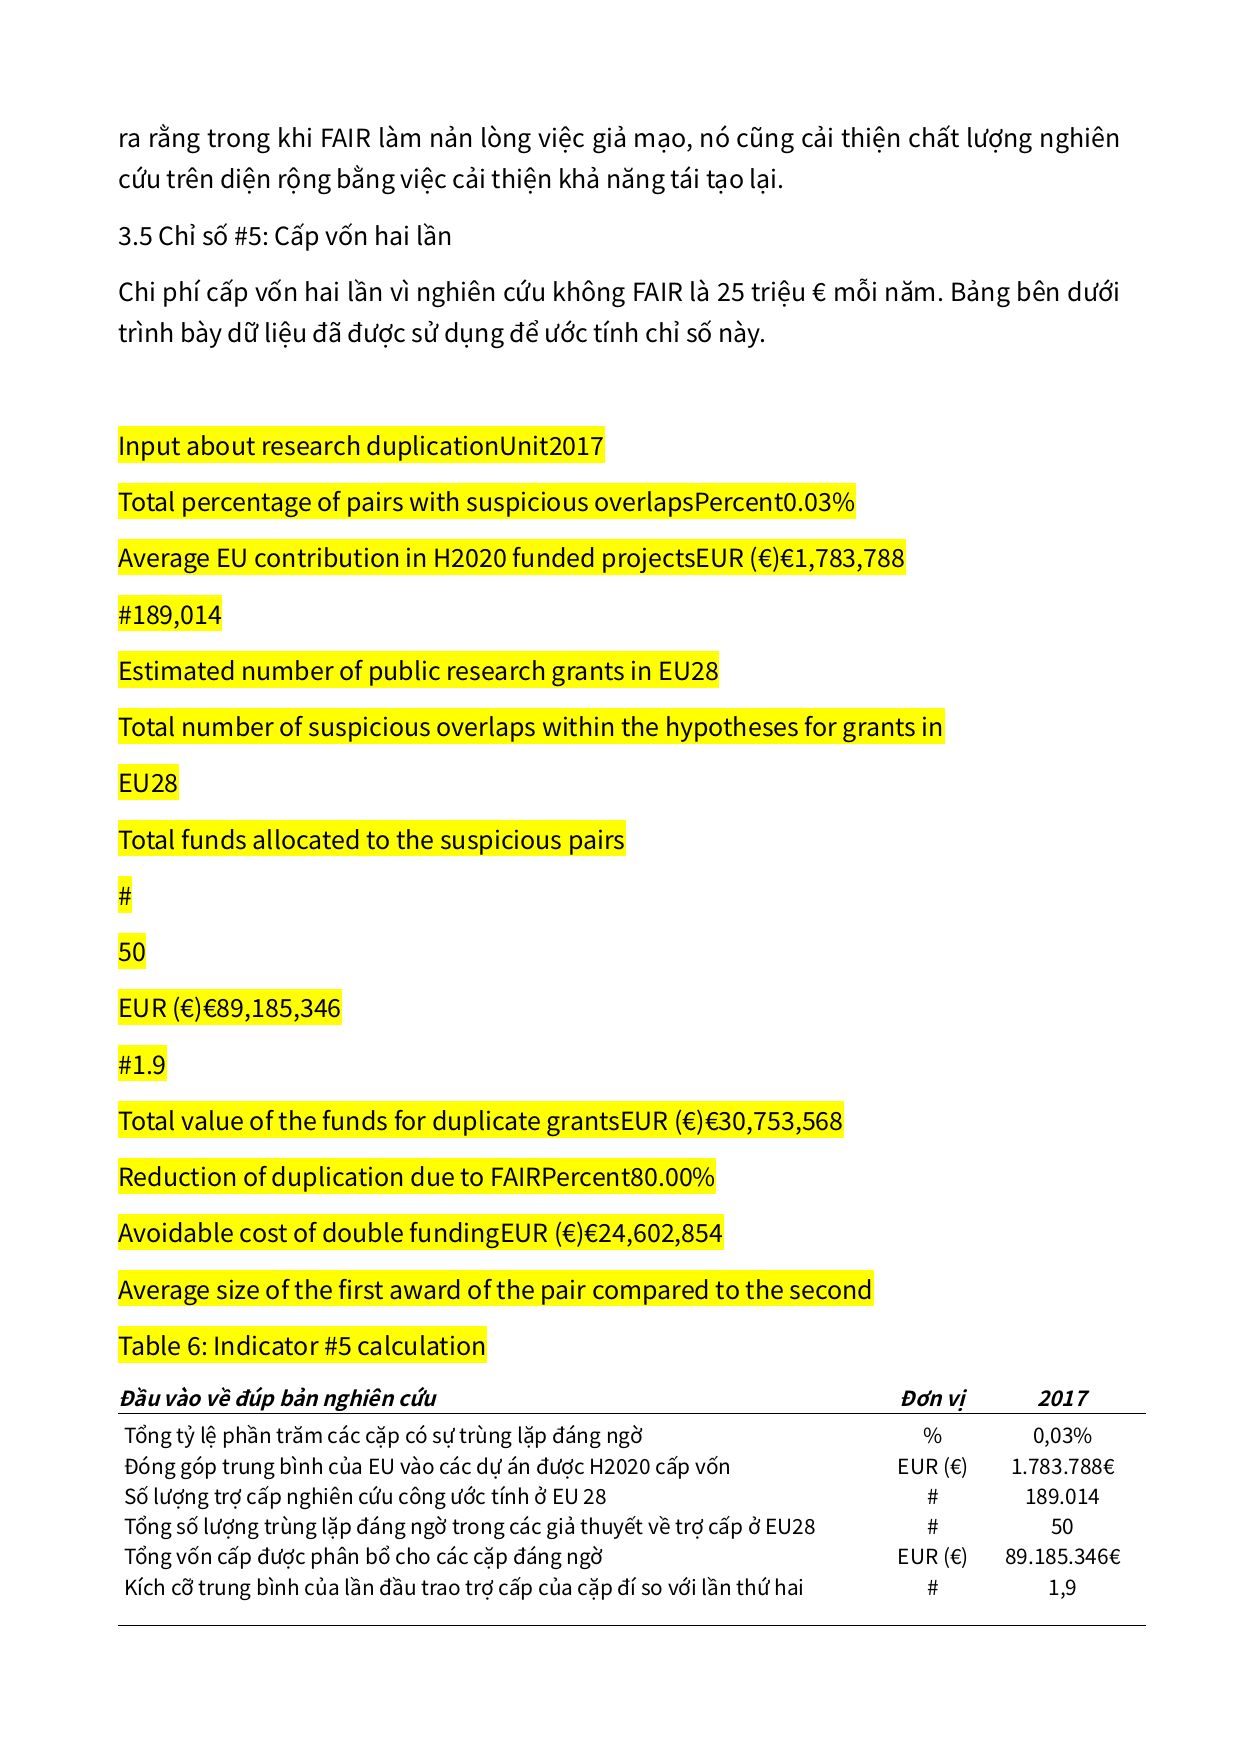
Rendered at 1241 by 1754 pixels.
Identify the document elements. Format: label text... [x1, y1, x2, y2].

text Total number of suspicious overlaps within the hypotheses for grants in [118, 708, 1122, 744]
text EU28 [118, 764, 1122, 800]
text Total value of the funds for duplicate grantsEUR (€)€30,753,568 [118, 1101, 1122, 1138]
text Average EU contribution in H2020 funded projectsEUR (€)€1,783,788 [118, 539, 1122, 575]
text EUR (€)€89,185,346 [118, 989, 1122, 1025]
table_cell % EUR (€) # # EUR (€) # [886, 1414, 980, 1625]
text ra rằng trong khi FAIR làm nản lòng việc giả mạo, nó cũng cải thiện chất lượng nghiên cứu trên diện rộng bằng việc cải thiện khả năng tái tạo lại. [118, 118, 1122, 196]
table_cell Tổng tỷ lệ phần trăm các cặp có sự trùng lặp đáng ngờ Đóng góp trung bình của EU vào các dự án được H2020 cấp vốn Số lượng trợ cấp nghiên cứu công ước tính ở EU 28 Tổng số lượng trùng lặp đáng ngờ trong các giả thuyết về trợ cấp ở EU28 Tổng vốn cấp được phân bổ cho các cặp đáng ngờ Kích cỡ trung bình của lần đầu trao trợ cấp của cặp đí so với lần thứ hai [118, 1414, 886, 1625]
text #1.9 [118, 1045, 1122, 1081]
text Reduction of duplication due to FAIRPercent80.00% [118, 1158, 1122, 1194]
table_cell 0,03% 1.783.788€ 189.014 50 89.185.346€ 1,9 [980, 1414, 1146, 1625]
text Estimated number of public research grants in EU28 [118, 651, 1122, 688]
text Average size of the first award of the pair compared to the second [118, 1270, 1122, 1306]
text 50 [118, 933, 1122, 969]
text Total funds allocated to the suspicious pairs [118, 820, 1122, 856]
table_header Đơn vị [886, 1383, 980, 1413]
text 3.5 Chỉ số #5: Cấp vốn hai lần [118, 216, 1122, 252]
text Input about research duplicationUnit2017 [118, 426, 1122, 463]
text # [118, 876, 1122, 913]
text Table 6: Indicator #5 calculation [118, 1326, 1122, 1363]
text Avoidable cost of double fundingEUR (€)€24,602,854 [118, 1214, 1122, 1250]
table_header 2017 [980, 1383, 1146, 1413]
text #189,014 [118, 595, 1122, 631]
text Total percentage of pairs with suspicious overlapsPercent0.03% [118, 483, 1122, 519]
text Chi phí cấp vốn hai lần vì nghiên cứu không FAIR là 25 triệu € mỗi năm. Bảng bên dưới trình bày dữ liệu đã được sử dụng để ước tính chỉ số này. [118, 272, 1122, 350]
table_header Đầu vào về đúp bản nghiên cứu [118, 1383, 886, 1413]
